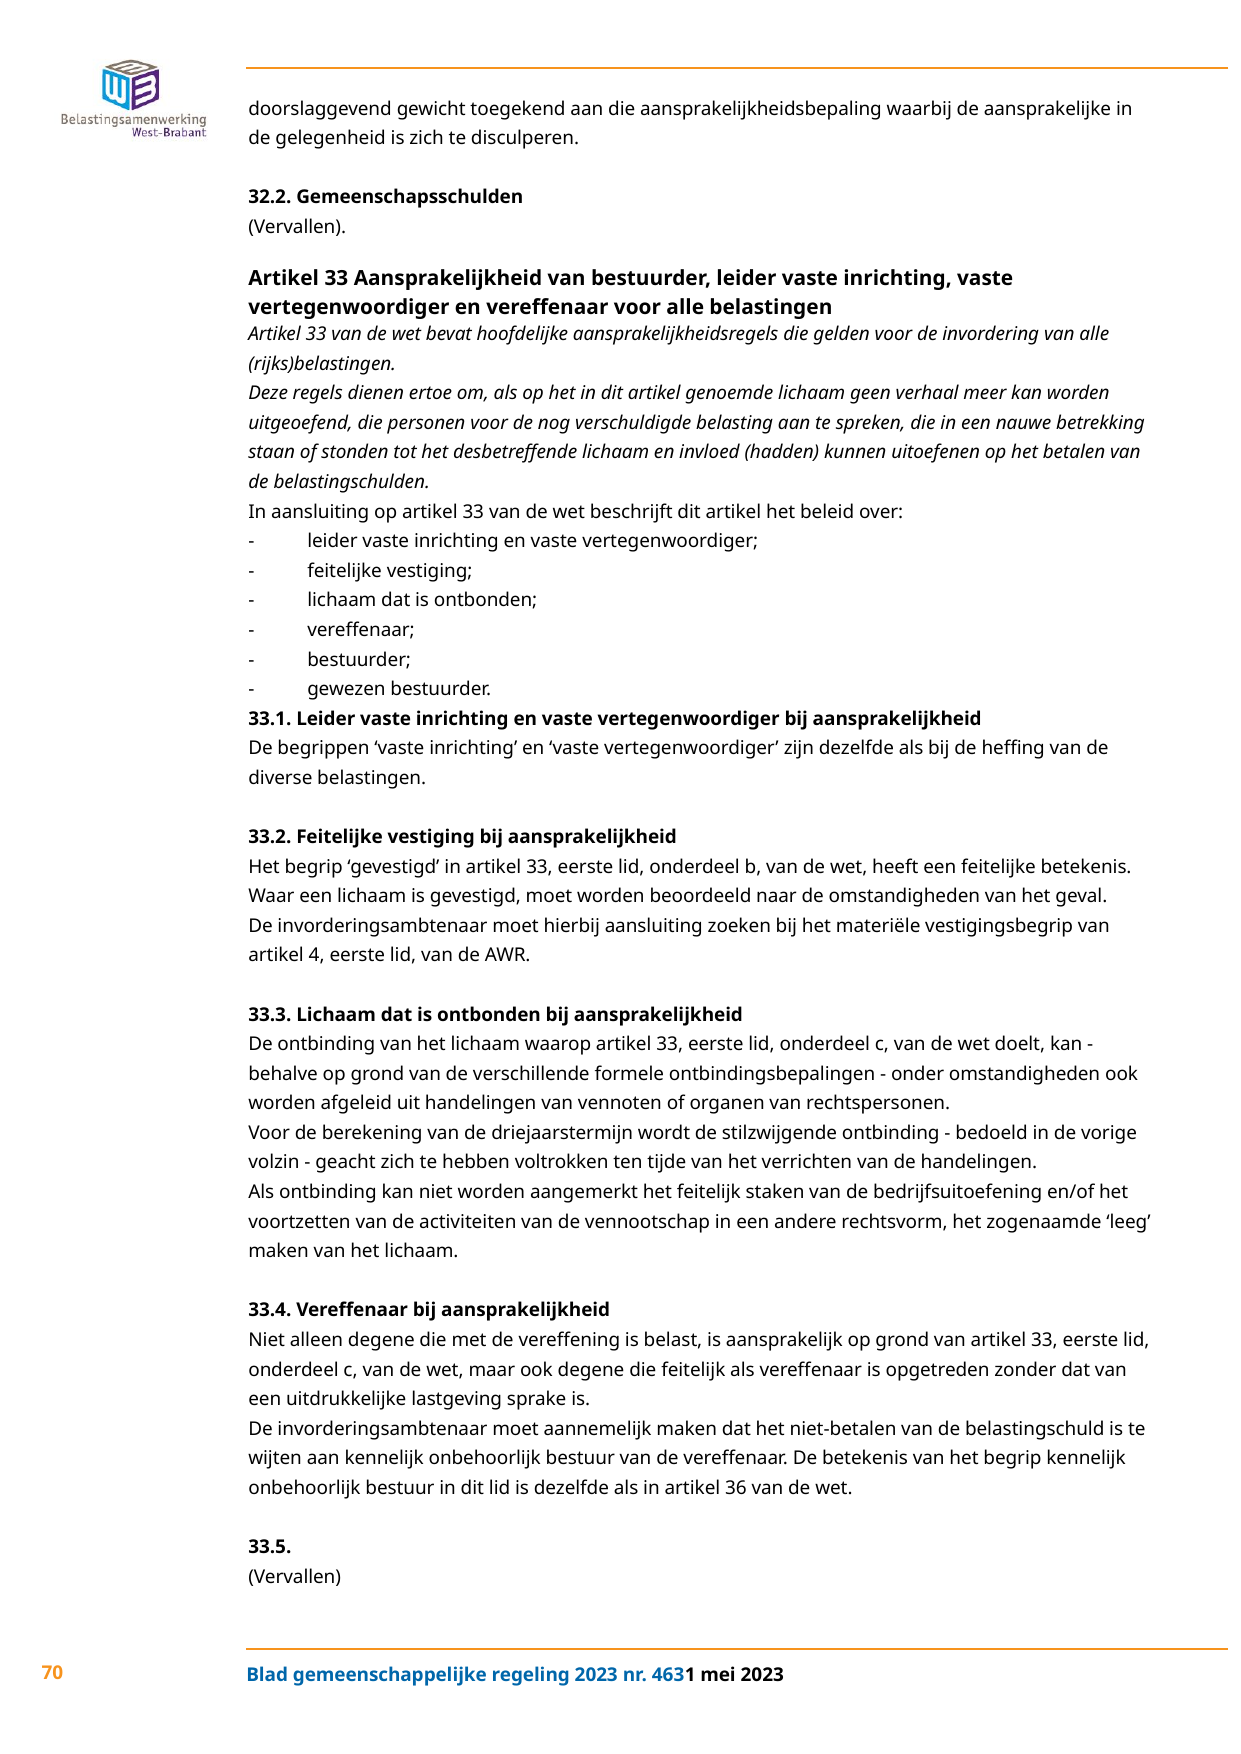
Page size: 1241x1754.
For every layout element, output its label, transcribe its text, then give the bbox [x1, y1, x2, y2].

text De invorderingsambtenaar moet aannemelijk maken dat het niet-betalen van de belastingschuld is te wijten aan kennelijk onbehoorlijk bestuur van de vereffenaar. De betekenis van het begrip kennelijk onbehoorlijk bestuur in dit lid is dezelfde als in artikel 36 van de wet. [248, 1415, 1152, 1500]
text Artikel 33 van de wet bevat hoofdelijke aansprakelijkheidsregels die gelden voor de invordering van alle (rijks)belastingen. [248, 320, 1152, 376]
text 33.2. Feitelijke vestiging bij aansprakelijkheid [248, 823, 1152, 849]
text 32.2. Gemeenschapsschulden [248, 183, 1152, 209]
text Het begrip ‘gevestigd’ in artikel 33, eerste lid, onderdeel b, van de wet, heeft een feitelijke betekenis. Waar een lichaam is gevestigd, moet worden beoordeeld naar de omstandigheden van het geval. [248, 853, 1152, 908]
list leider vaste inrichting en vaste vertegenwoordiger; [248, 527, 1152, 553]
list lichaam dat is ontbonden; [248, 587, 1152, 612]
text Voor de berekening van de driejaarstermijn wordt de stilzwijgende ontbinding - bedoeld in de vorige volzin - geacht zich te hebben voltrokken ten tijde van het verrichten van de handelingen. [248, 1119, 1152, 1174]
text (Vervallen). [248, 213, 1152, 239]
text 33.3. Lichaam dat is ontbonden bij aansprakelijkheid [248, 1001, 1152, 1027]
text 33.1. Leider vaste inrichting en vaste vertegenwoordiger bij aansprakelijkheid [248, 705, 1152, 731]
text De invorderingsambtenaar moet hierbij aansluiting zoeken bij het materiële vestigingsbegrip van artikel 4, eerste lid, van de AWR. [248, 912, 1152, 967]
list bestuurder; [248, 646, 1152, 672]
text Niet alleen degene die met de vereffening is belast, is aansprakelijk op grond van artikel 33, eerste lid, onderdeel c, van de wet, maar ook degene die feitelijk als vereffenaar is opgetreden zonder dat van een uitdrukkelijke lastgeving sprake is. [248, 1326, 1152, 1411]
list feitelijke vestiging; [248, 557, 1152, 583]
text De ontbinding van het lichaam waarop artikel 33, eerste lid, onderdeel c, van de wet doelt, kan - behalve op grond van de verschillende formele ontbindingsbepalingen - onder omstandigheden ook worden afgeleid uit handelingen van vennoten of organen van rechtspersonen. [248, 1030, 1152, 1115]
list gewezen bestuurder. [248, 675, 1152, 701]
text doorslaggevend gewicht toegekend aan die aansprakelijkheidsbepaling waarbij de aansprakelijke in de gelegenheid is zich te disculperen. [248, 95, 1152, 150]
text 33.4. Vereffenaar bij aansprakelijkheid [248, 1297, 1152, 1322]
text De begrippen ‘vaste inrichting’ en ‘vaste vertegenwoordiger’ zijn dezelfde als bij de heffing van de diverse belastingen. [248, 734, 1152, 790]
text (Vervallen) [248, 1563, 1152, 1589]
text Als ontbinding kan niet worden aangemerkt het feitelijk staken van de bedrijfsuitoefening en/of het voortzetten van de activiteiten van de vennootschap in een andere rechtsvorm, het zogenaamde ‘leeg’ maken van het lichaam. [248, 1178, 1152, 1263]
text Artikel 33 Aansprakelijkheid van bestuurder, leider vaste inrichting, vaste vertegenwoordiger en vereffenaar voor alle belastingen [248, 263, 1152, 320]
text 33.5. [248, 1533, 1152, 1559]
picture [41, 47, 231, 172]
text In aansluiting op artikel 33 van de wet beschrijft dit artikel het beleid over: [248, 498, 1152, 524]
list vereffenaar; [248, 616, 1152, 642]
text Deze regels dienen ertoe om, als op het in dit artikel genoemde lichaam geen verhaal meer kan worden uitgeoefend, die personen voor de nog verschuldigde belasting aan te spreken, die in een nauwe betrekking staan of stonden tot het desbetreffende lichaam en invloed (hadden) kunnen uitoefenen op het betalen van de belastingschulden. [248, 379, 1152, 494]
